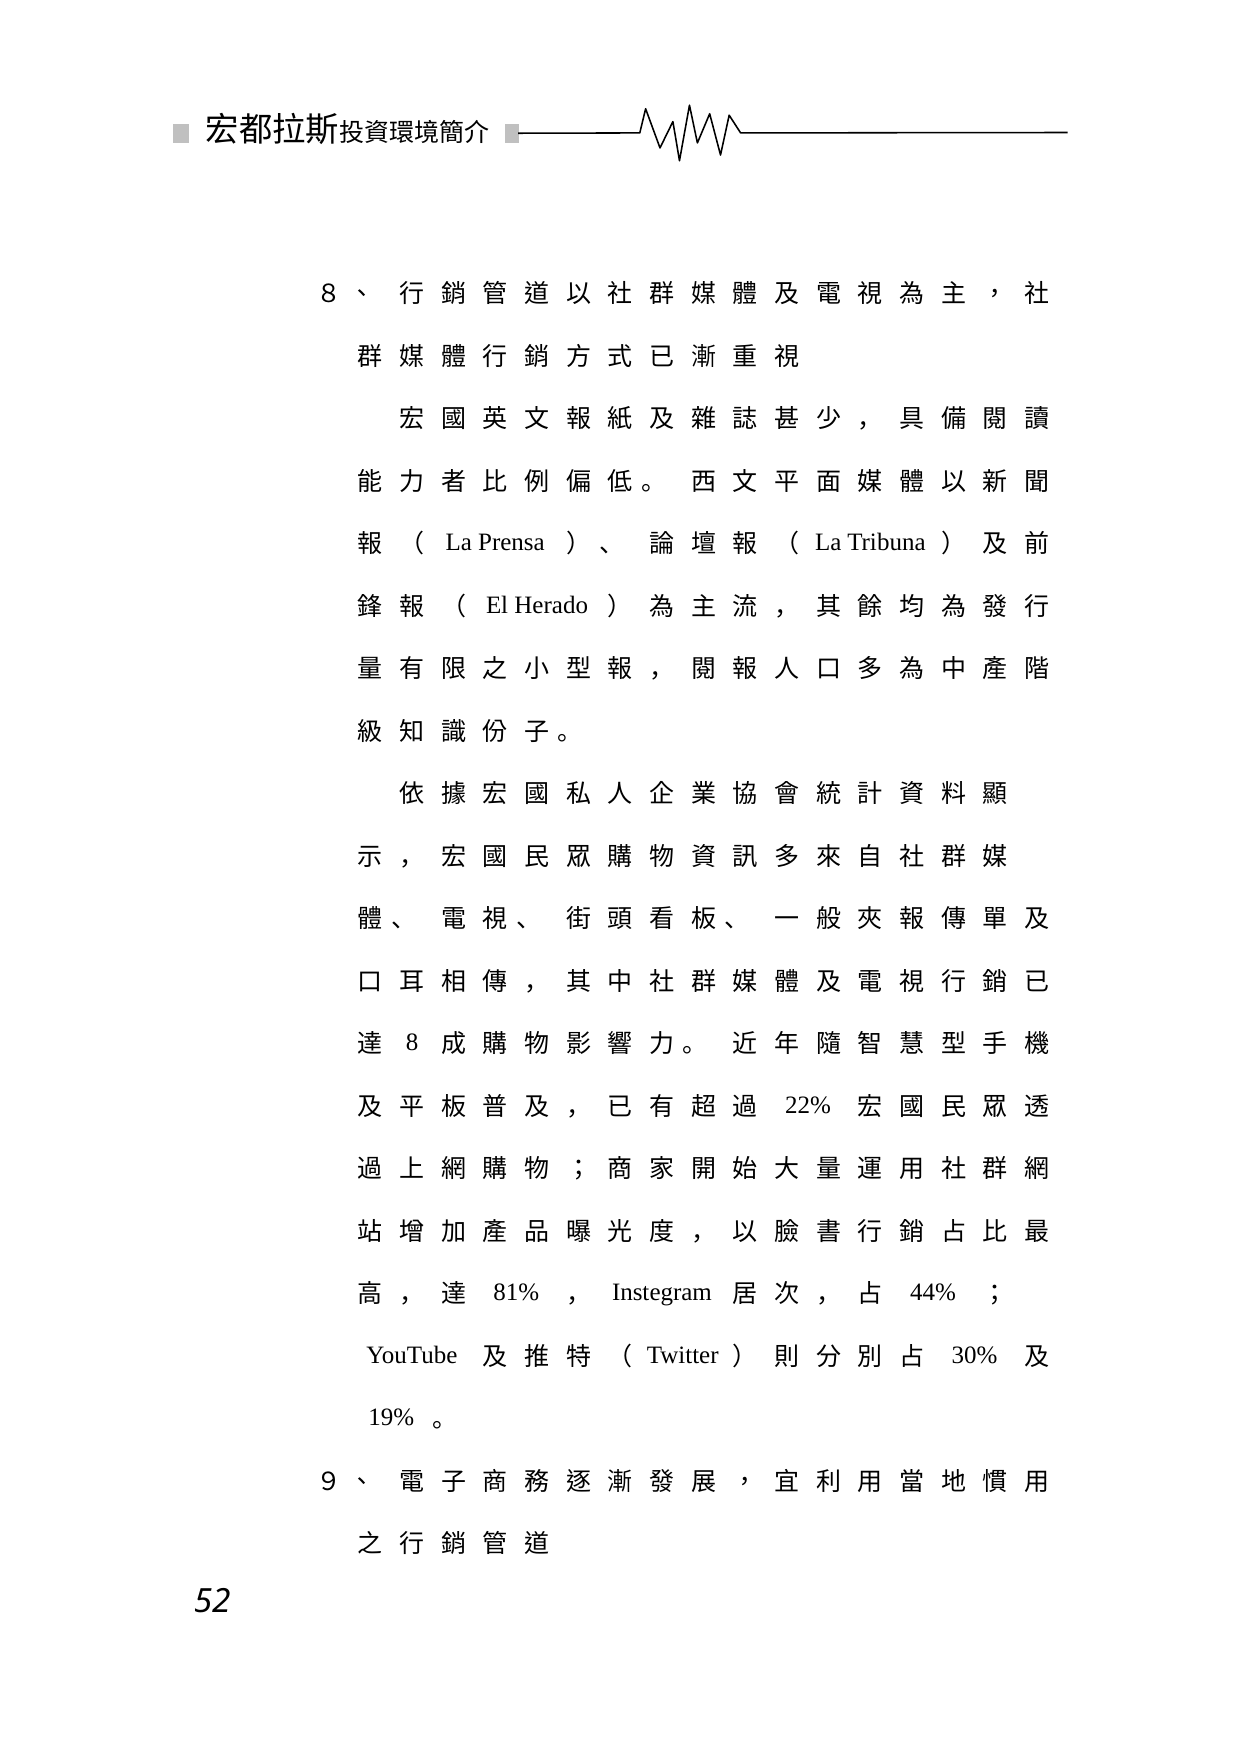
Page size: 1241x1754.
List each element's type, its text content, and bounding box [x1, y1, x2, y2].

text ８、行銷管道以社群媒體及電視為主，社群媒體行銷方式已漸重視 [281, 250, 1058, 375]
text 宏國英文報紙及雜誌甚少，具備閱讀能力者比例偏低。西文平面媒體以新聞報（La Prensa）、論壇報（La Tribuna）及前鋒報（El Herado）為主流，其餘均為發行量有限之小型報，閱報人口多為中產階級知識份子。 [330, 375, 1058, 750]
text ９、電子商務逐漸發展，宜利用當地慣用之行銷管道 [281, 1438, 1058, 1563]
text 依據宏國私人企業協會統計資料顯示，宏國民眾購物資訊多來自社群媒體、電視、街頭看板、一般夾報傳單及口耳相傳，其中社群媒體及電視行銷已達8成購物影響力。近年隨智慧型手機及平板普及，已有超過22%宏國民眾透過上網購物；商家開始大量運用社群網站增加產品曝光度，以臉書行銷占比最高，達81%，Instegram居次，占44%；YouTube及推特（Twitter）則分別占30%及19%。 [330, 750, 1058, 1438]
